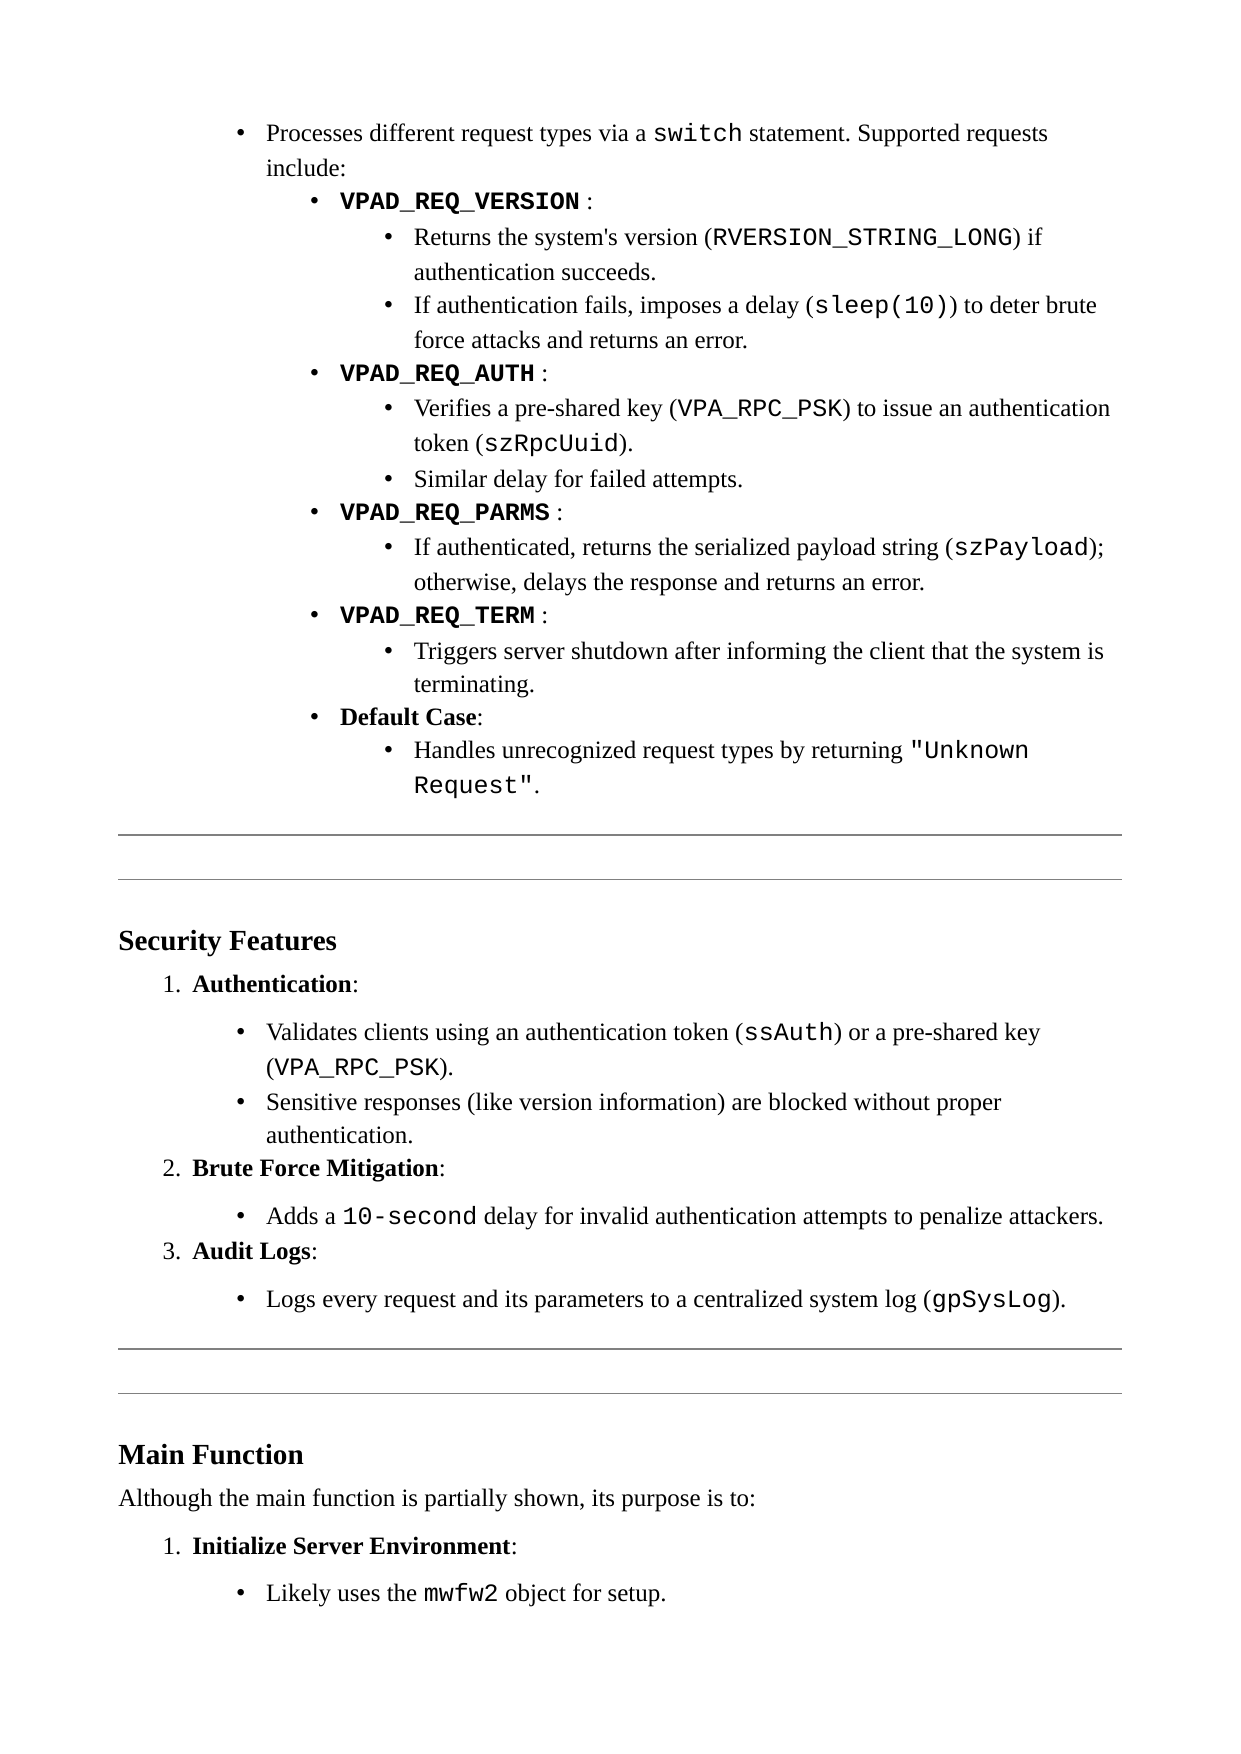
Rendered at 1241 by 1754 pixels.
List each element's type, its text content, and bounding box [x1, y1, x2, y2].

list If authenticated, returns the serialized payload string (szPayload); otherwise, delays the response and returns an error. [384, 532, 1122, 596]
subtitle Security Features [118, 923, 1122, 957]
list VPAD_REQ_AUTH : [310, 358, 1122, 389]
list If authentication fails, imposes a delay (sleep(10)) to deter brute force attacks and returns an error. [384, 290, 1122, 354]
list Authentication: [162, 969, 1122, 998]
list Likely uses the mwfw2 object for setup. [236, 1578, 1122, 1609]
list Default Case: [310, 702, 1122, 731]
list Audit Logs: [162, 1236, 1122, 1265]
list Returns the system's version (RVERSION_STRING_LONG) if authentication succeeds. [384, 222, 1122, 286]
list Processes different request types via a switch statement. Supported requests include: [236, 118, 1122, 182]
list Verifies a pre-shared key (VPA_RPC_PSK) to issue an authentication token (szRpcUuid). [384, 393, 1122, 459]
list Handles unrecognized request types by returning "Unknown Request". [384, 735, 1122, 801]
list VPAD_REQ_PARMS : [310, 497, 1122, 528]
list Adds a 10-second delay for invalid authentication attempts to penalize attackers. [236, 1201, 1122, 1232]
list Triggers server shutdown after informing the client that the system is terminating. [384, 636, 1122, 698]
list VPAD_REQ_VERSION : [310, 186, 1122, 217]
list Validates clients using an authentication token (ssAuth) or a pre-shared key (VPA_RPC_PSK). [236, 1017, 1122, 1083]
list Brute Force Mitigation: [162, 1153, 1122, 1182]
list VPAD_REQ_TERM : [310, 600, 1122, 631]
text Although the main function is partially shown, its purpose is to: [118, 1483, 1122, 1512]
list Logs every request and its parameters to a centralized system log (gpSysLog). [236, 1284, 1122, 1315]
list Similar delay for failed attempts. [384, 464, 1122, 493]
list Initialize Server Environment: [162, 1531, 1122, 1559]
list Sensitive responses (like version information) are blocked without proper authentication. [236, 1087, 1122, 1149]
subtitle Main Function [118, 1437, 1122, 1471]
